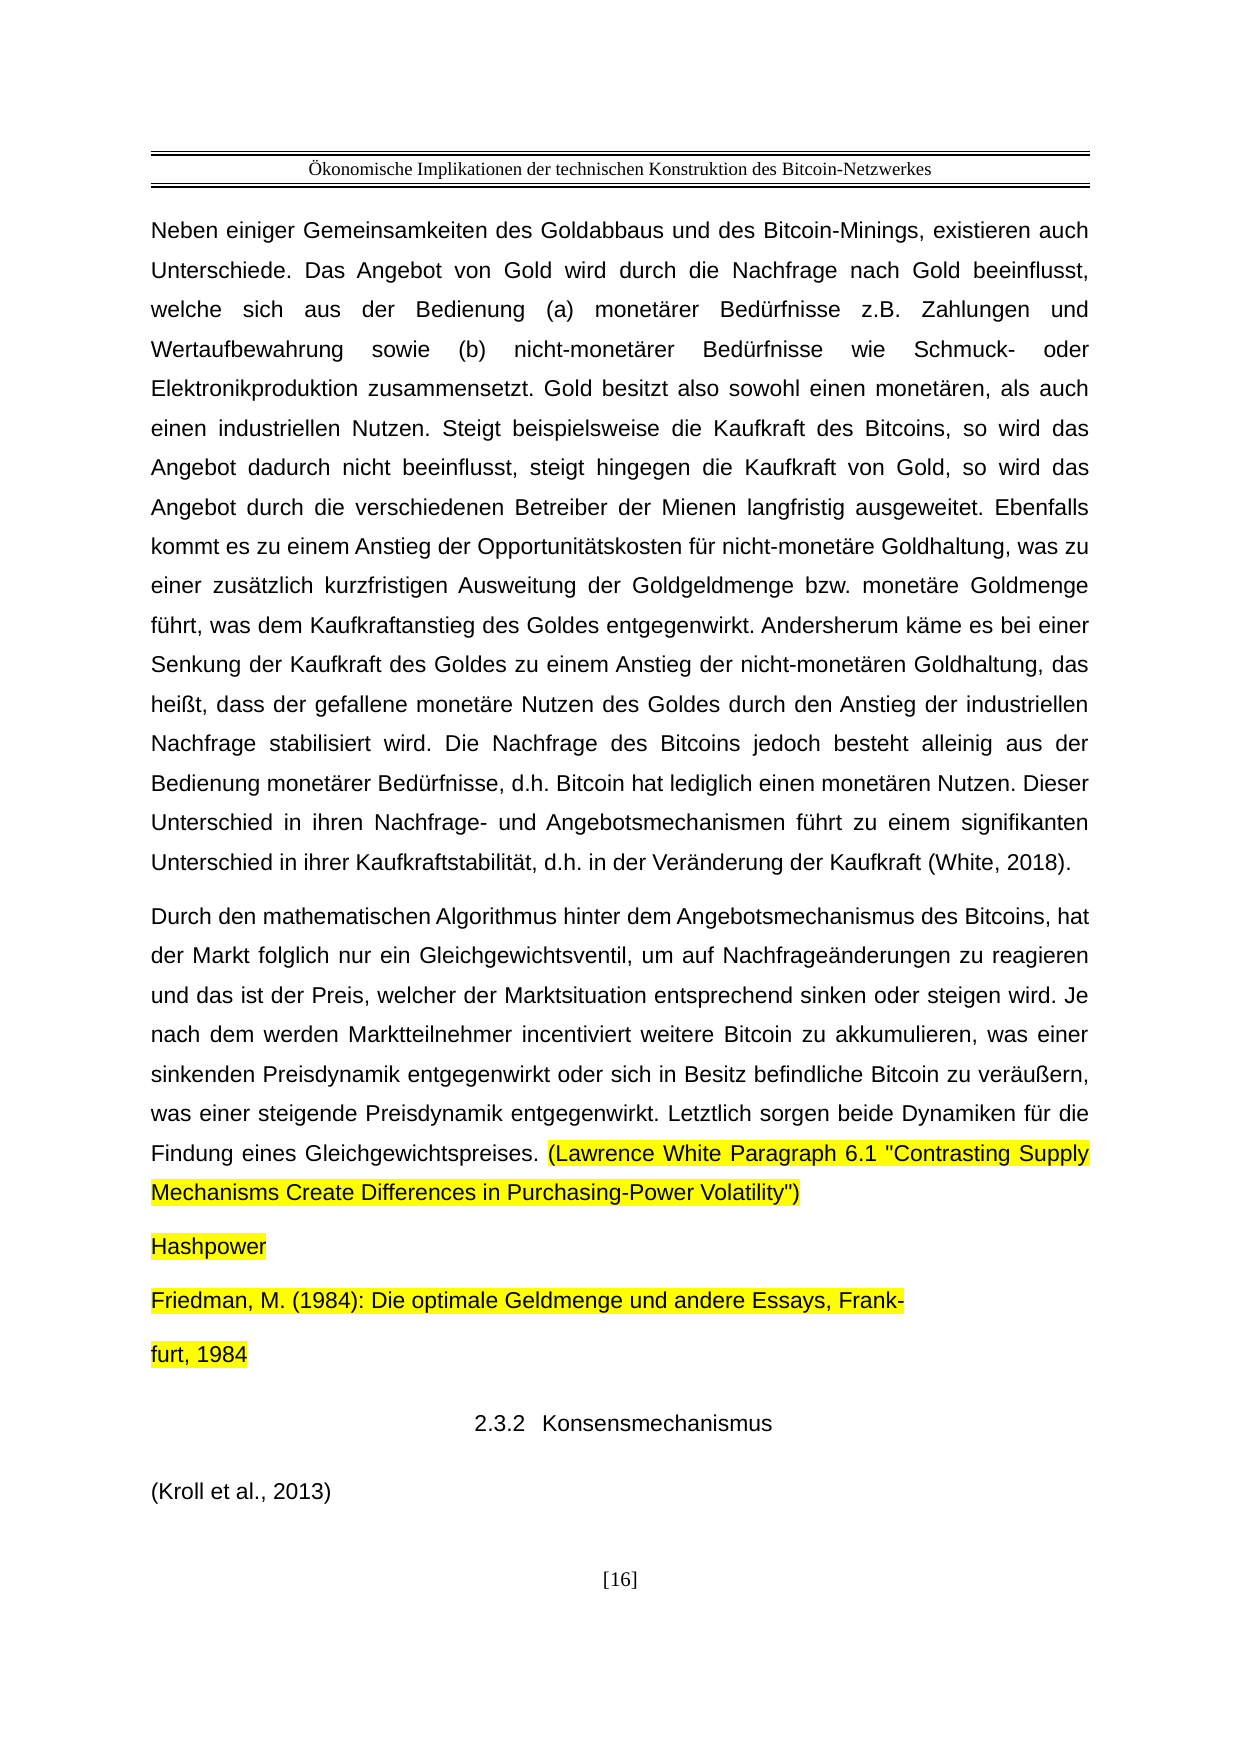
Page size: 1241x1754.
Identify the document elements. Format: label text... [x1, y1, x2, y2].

text Hashpower [151, 1233, 1090, 1260]
text Durch den mathematischen Algorithmus hinter dem Angebotsmechanismus des Bitcoins, hat der Markt folglich nur ein Gleichgewichtsventil, um auf Nachfrageänderungen zu reagieren und das ist der Preis, welcher der Marktsituation entsprechend sinken oder steigen wird. Je nach dem werden Marktteilnehmer incentiviert weitere Bitcoin zu akkumulieren, was einer sinkenden Preisdynamik entgegenwirkt oder sich in Besitz befindliche Bitcoin zu veräußern, was einer steigende Preisdynamik entgegenwirkt. Letztlich sorgen beide Dynamiken für die Findung eines Gleichgewichtspreises. (Lawrence White Paragraph 6.1 "Contrasting Supply Mechanisms Create Differences in Purchasing-Power Volatility") [151, 903, 1090, 1206]
text Friedman, M. (1984): Die optimale Geldmenge und andere Essays, Frank- [151, 1287, 1090, 1314]
text furt, 1984 [151, 1341, 1090, 1368]
text (Kroll et al., 2013) [151, 1478, 1090, 1504]
text Neben einiger Gemeinsamkeiten des Goldabbaus und des Bitcoin-Minings, existieren auch Unterschiede. Das Angebot von Gold wird durch die Nachfrage nach Gold beeinflusst, welche sich aus der Bedienung (a) monetärer Bedürfnisse z.B. Zahlungen und Wertaufbewahrung sowie (b) nicht-monetärer Bedürfnisse wie Schmuck- oder Elektronikproduktion zusammensetzt. Gold besitzt also sowohl einen monetären, als auch einen industriellen Nutzen. Steigt beispielsweise die Kaufkraft des Bitcoins, so wird das Angebot dadurch nicht beeinflusst, steigt hingegen die Kaufkraft von Gold, so wird das Angebot durch die verschiedenen Betreiber der Mienen langfristig ausgeweitet. Ebenfalls kommt es zu einem Anstieg der Opportunitätskosten für nicht-monetäre Goldhaltung, was zu einer zusätzlich kurzfristigen Ausweitung der Goldgeldmenge bzw. monetäre Goldmenge führt, was dem Kaufkraftanstieg des Goldes entgegenwirkt. Andersherum käme es bei einer Senkung der Kaufkraft des Goldes zu einem Anstieg der nicht-monetären Goldhaltung, das heißt, dass der gefallene monetäre Nutzen des Goldes durch den Anstieg der industriellen Nachfrage stabilisiert wird. Die Nachfrage des Bitcoins jedoch besteht alleinig aus der Bedienung monetärer Bedürfnisse, d.h. Bitcoin hat lediglich einen monetären Nutzen. Dieser Unterschied in ihren Nachfrage- und Angebotsmechanismen führt zu einem signifikanten Unterschied in ihrer Kaufkraftstabilität, d.h. in der Veränderung der Kaufkraft (White, 2018). [151, 217, 1090, 875]
subtitle Konsensmechanismus [151, 1410, 1090, 1437]
